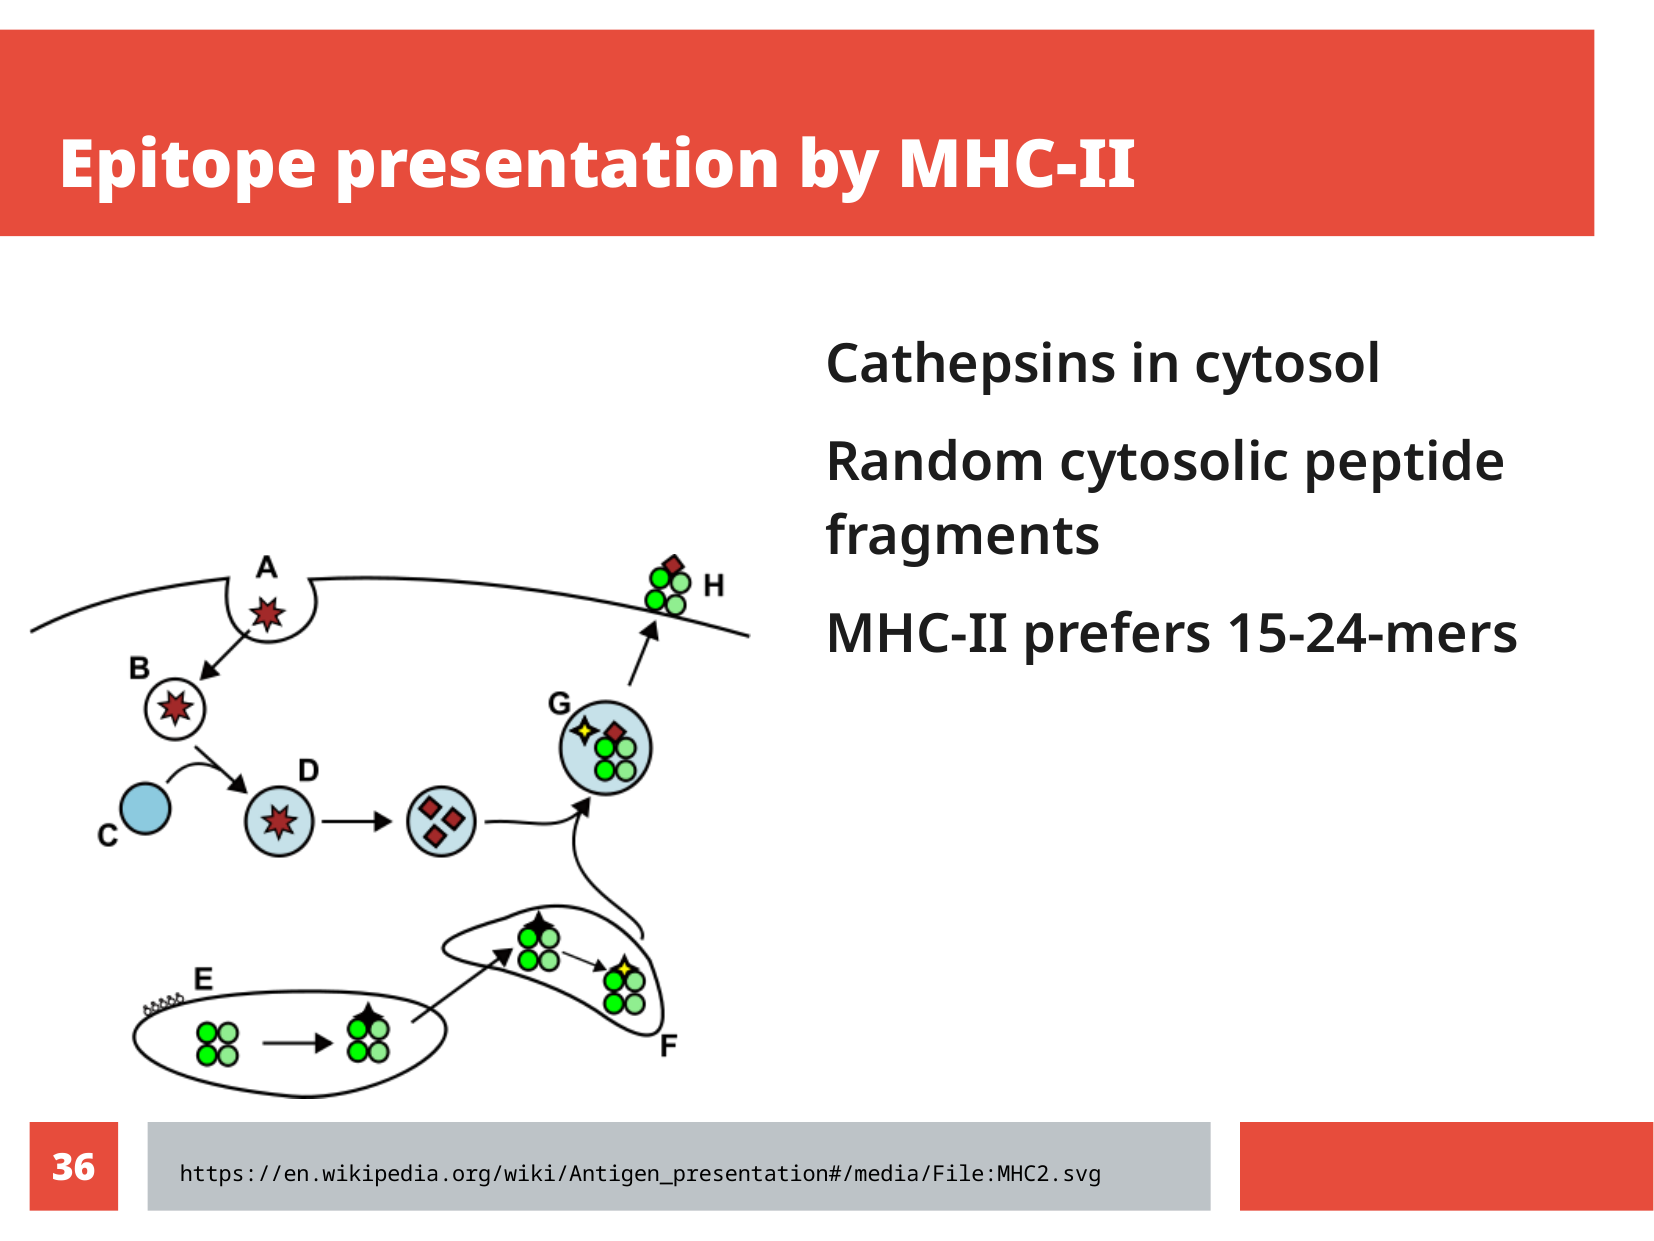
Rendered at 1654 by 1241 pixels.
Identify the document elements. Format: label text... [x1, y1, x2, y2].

title Epitope presentation by MHC-II [59, 59, 1595, 207]
picture [29, 554, 751, 1099]
list Cathepsins in cytosol Random cytosolic peptide fragments MHC-II prefers 15-24-mers [825, 324, 1565, 1093]
text_box https://en.wikipedia.org/wiki/Antigen_presentation#/media/File:MHC2.svg [165, 1150, 976, 1188]
